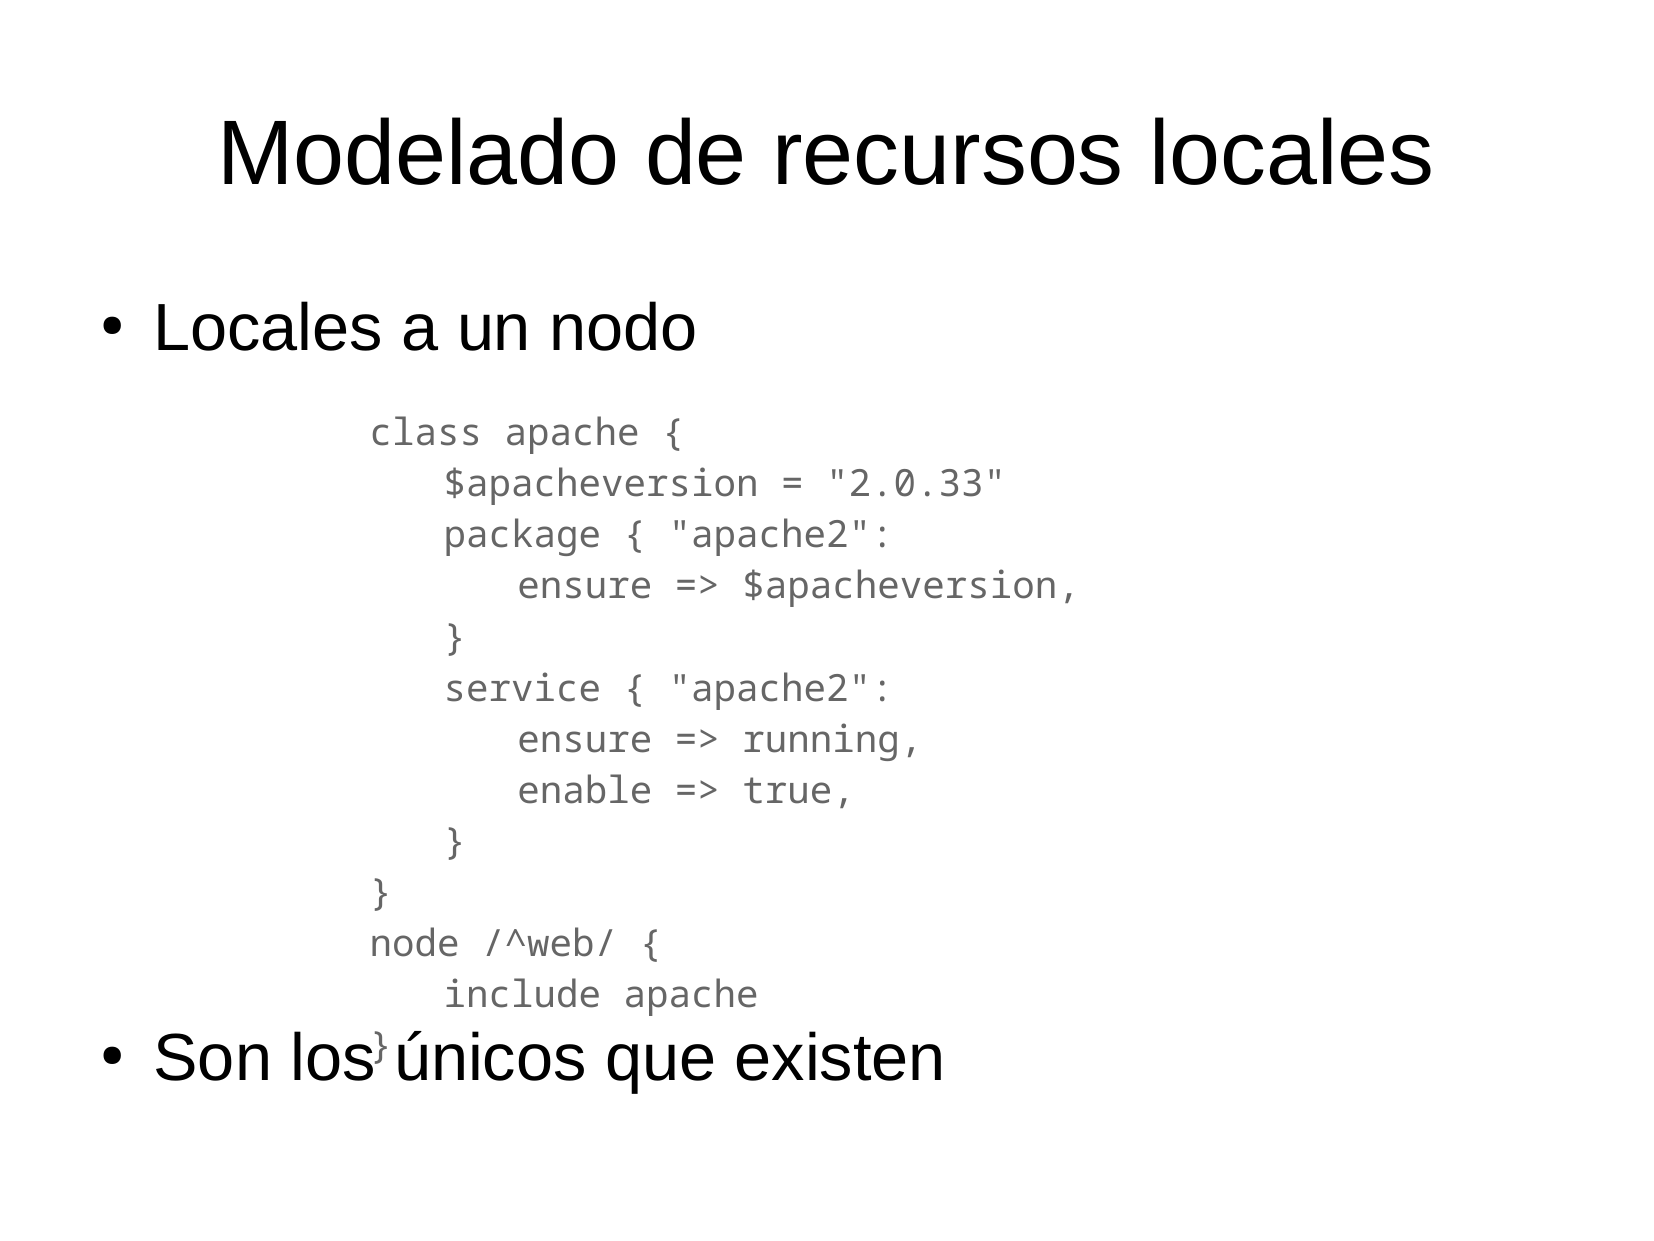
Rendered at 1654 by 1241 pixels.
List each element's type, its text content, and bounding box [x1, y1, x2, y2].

text_box class apache { $apacheversion = "2.0.33" package { "apache2": ensure => $apacheversion, } service { "apache2": ensure => running, enable => true, } } node /^web/ { include apache } [354, 398, 1312, 980]
list Locales a un nodo Son los únicos que existen [82, 290, 1554, 1198]
title Modelado de recursos locales [82, 49, 1571, 257]
